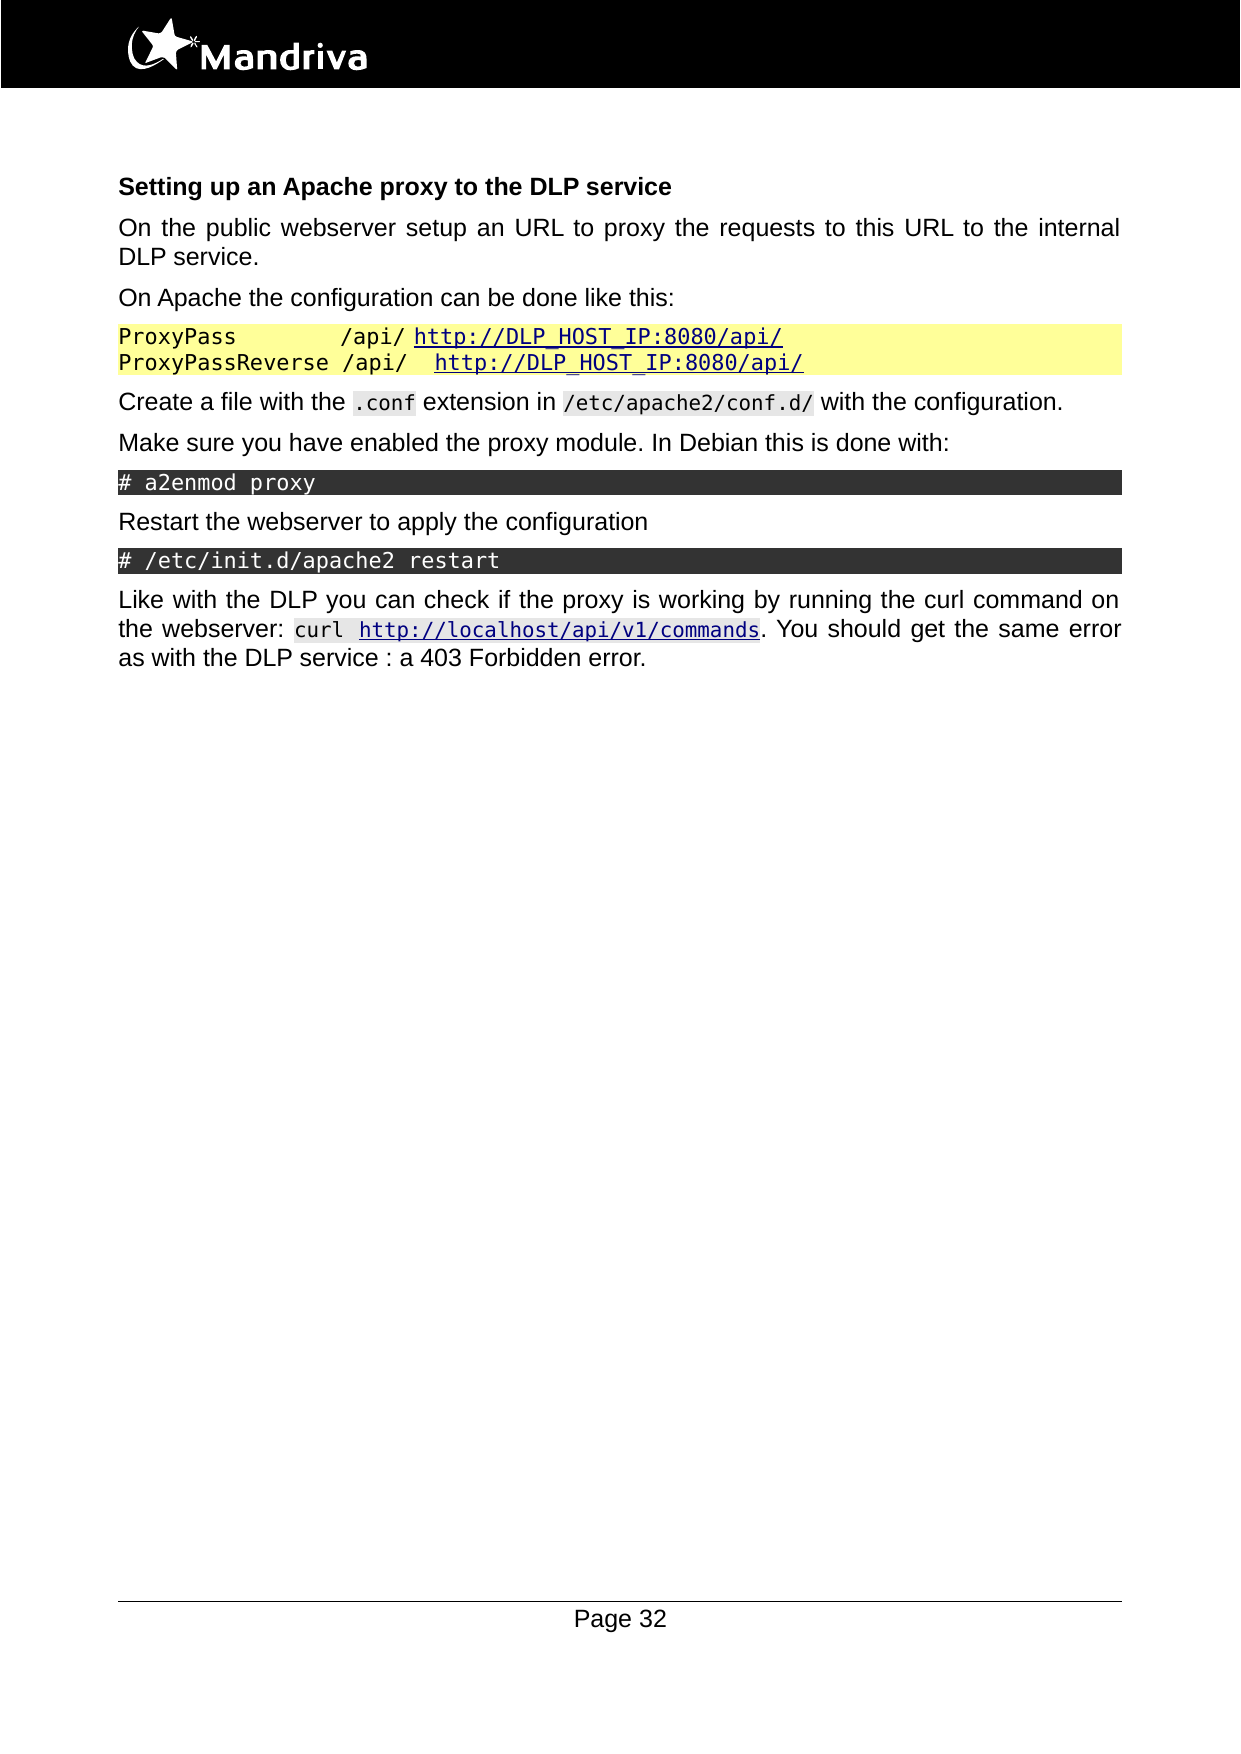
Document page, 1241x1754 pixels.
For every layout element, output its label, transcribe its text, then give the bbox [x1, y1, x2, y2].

text On Apache the configuration can be done like this: [118, 283, 1122, 312]
text Make sure you have enabled the proxy module. In Debian this is done with: [118, 428, 1122, 457]
text # a2enmod proxy [118, 470, 1122, 495]
text On the public webserver setup an URL to proxy the requests to this URL to the internal DLP service. [118, 213, 1122, 271]
subtitle Setting up an Apache proxy to the DLP service [118, 172, 1122, 201]
text Restart the webserver to apply the configuration [118, 507, 1122, 536]
text ProxyPass /api/ http://DLP_HOST_IP:8080/api/ ProxyPassReverse /api/ http://DLP_HOST_IP:8080/api/ [118, 324, 1122, 375]
text Like with the DLP you can check if the proxy is working by running the curl command on the webserver: curl http://localhost/api/v1/commands. You should get the same error as with the DLP service : a 403 Forbidden error. [118, 586, 1122, 672]
text Create a file with the .conf extension in /etc/apache2/conf.d/ with the configuration. [118, 387, 1122, 416]
text # /etc/init.d/apache2 restart [118, 548, 1122, 574]
